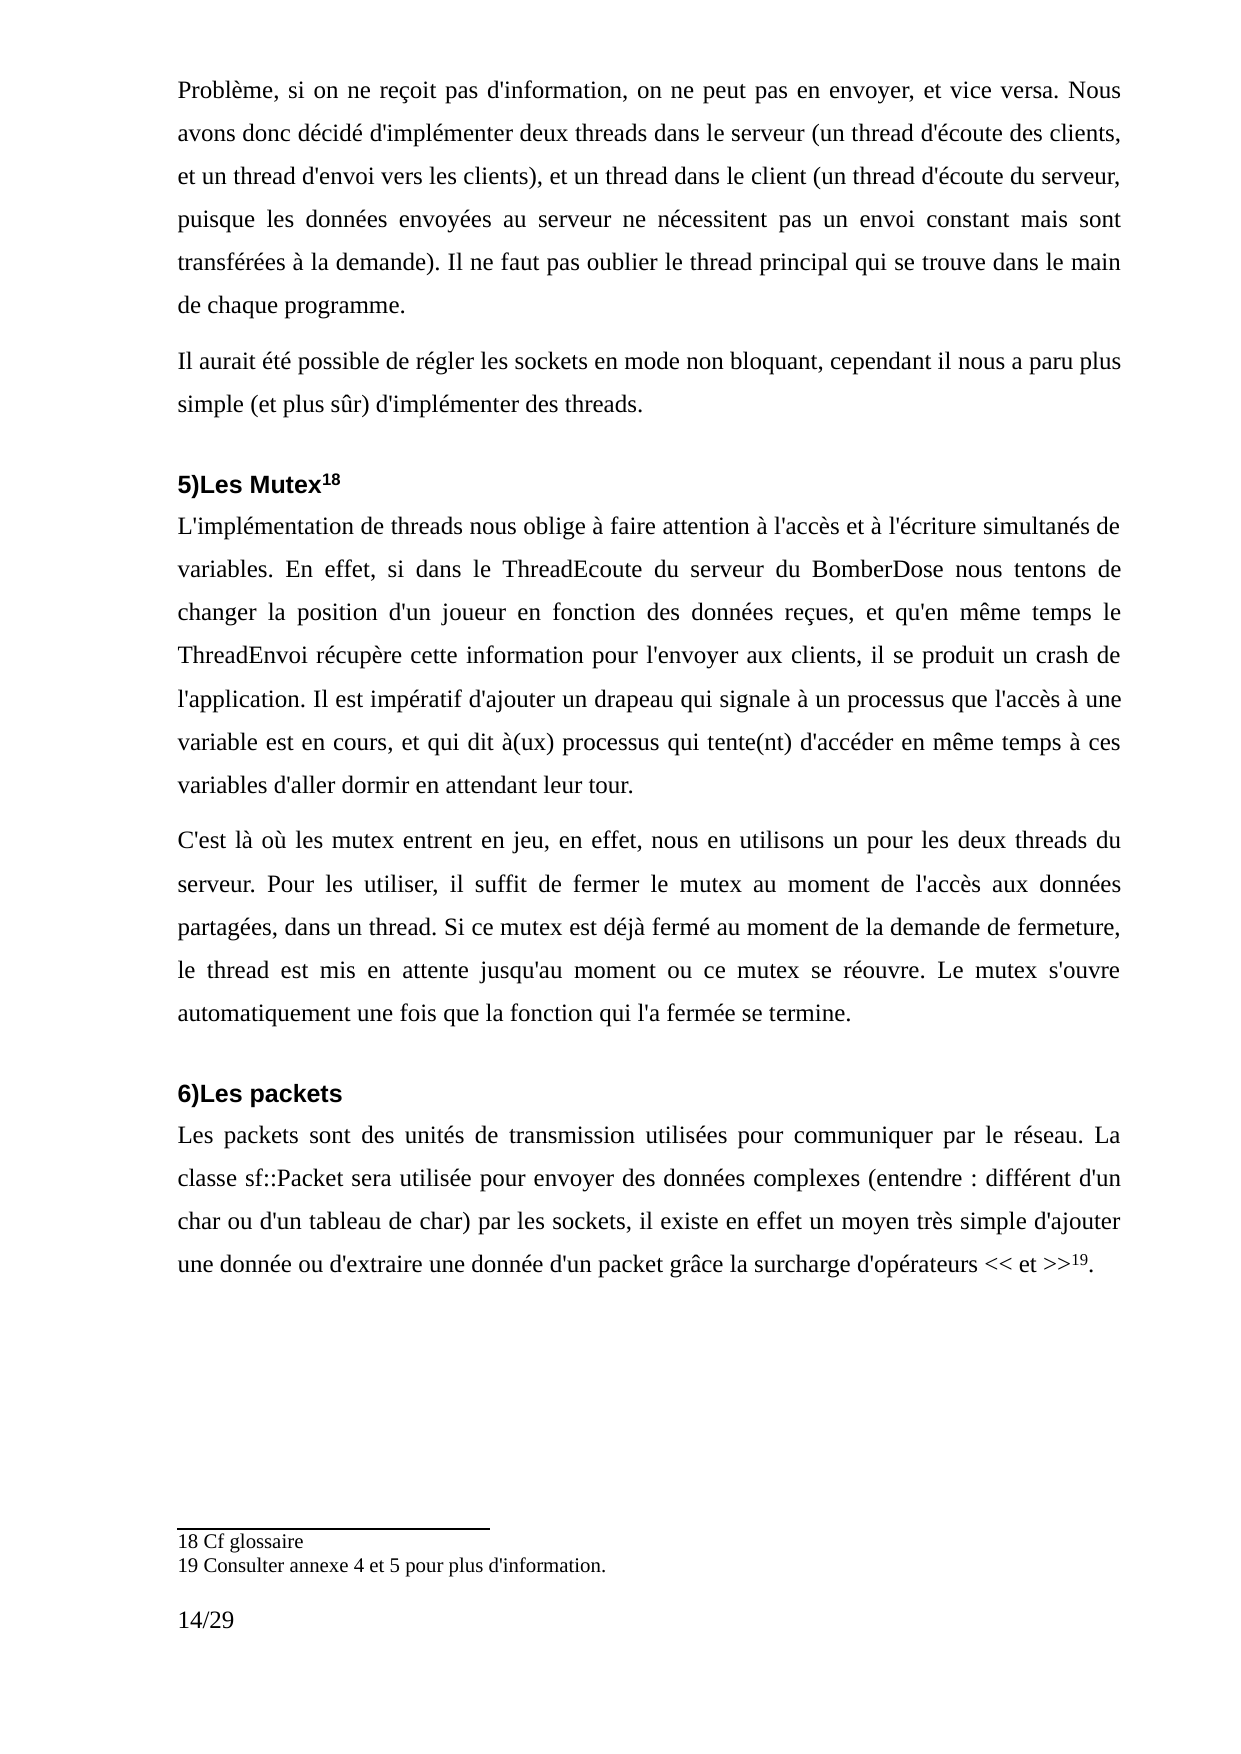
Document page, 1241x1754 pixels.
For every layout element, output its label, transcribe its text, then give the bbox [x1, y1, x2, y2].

text Problème, si on ne reçoit pas d'information, on ne peut pas en envoyer, et vice versa. Nous avons donc décidé d'implémenter deux threads dans le serveur (un thread d'écoute des clients, et un thread d'envoi vers les clients), et un thread dans le client (un thread d'écoute du serveur, puisque les données envoyées au serveur ne nécessitent pas un envoi constant mais sont transférées à la demande). Il ne faut pas oublier le thread principal qui se trouve dans le main de chaque programme. [177, 75, 1122, 319]
text L'implémentation de threads nous oblige à faire attention à l'accès et à l'écriture simultanés de variables. En effet, si dans le ThreadEcoute du serveur du BomberDose nous tentons de changer la position d'un joueur en fonction des données reçues, et qu'en même temps le ThreadEnvoi récupère cette information pour l'envoyer aux clients, il se produit un crash de l'application. Il est impératif d'ajouter un drapeau qui signale à un processus que l'accès à une variable est en cours, et qui dit à(ux) processus qui tente(nt) d'accéder en même temps à ces variables d'aller dormir en attendant leur tour. [177, 511, 1122, 799]
text Consulter annexe 4 et 5 pour plus d'information. [177, 1553, 1122, 1577]
text Cf glossaire [177, 1529, 1122, 1553]
subtitle Les Mutex [177, 470, 1122, 499]
subtitle Les packets [177, 1079, 1122, 1107]
text C'est là où les mutex entrent en jeu, en effet, nous en utilisons un pour les deux threads du serveur. Pour les utiliser, il suffit de fermer le mutex au moment de l'accès aux données partagées, dans un thread. Si ce mutex est déjà fermé au moment de la demande de fermeture, le thread est mis en attente jusqu'au moment ou ce mutex se réouvre. Le mutex s'ouvre automatiquement une fois que la fonction qui l'a fermée se termine. [177, 826, 1122, 1027]
text Les packets sont des unités de transmission utilisées pour communiquer par le réseau. La classe sf::Packet sera utilisée pour envoyer des données complexes (entendre : différent d'un char ou d'un tableau de char) par les sockets, il existe en effet un moyen très simple d'ajouter une donnée ou d'extraire une donnée d'un packet grâce la surcharge d'opérateurs << et >>. [177, 1120, 1122, 1278]
text Il aurait été possible de régler les sockets en mode non bloquant, cependant il nous a paru plus simple (et plus sûr) d'implémenter des threads. [177, 346, 1122, 418]
